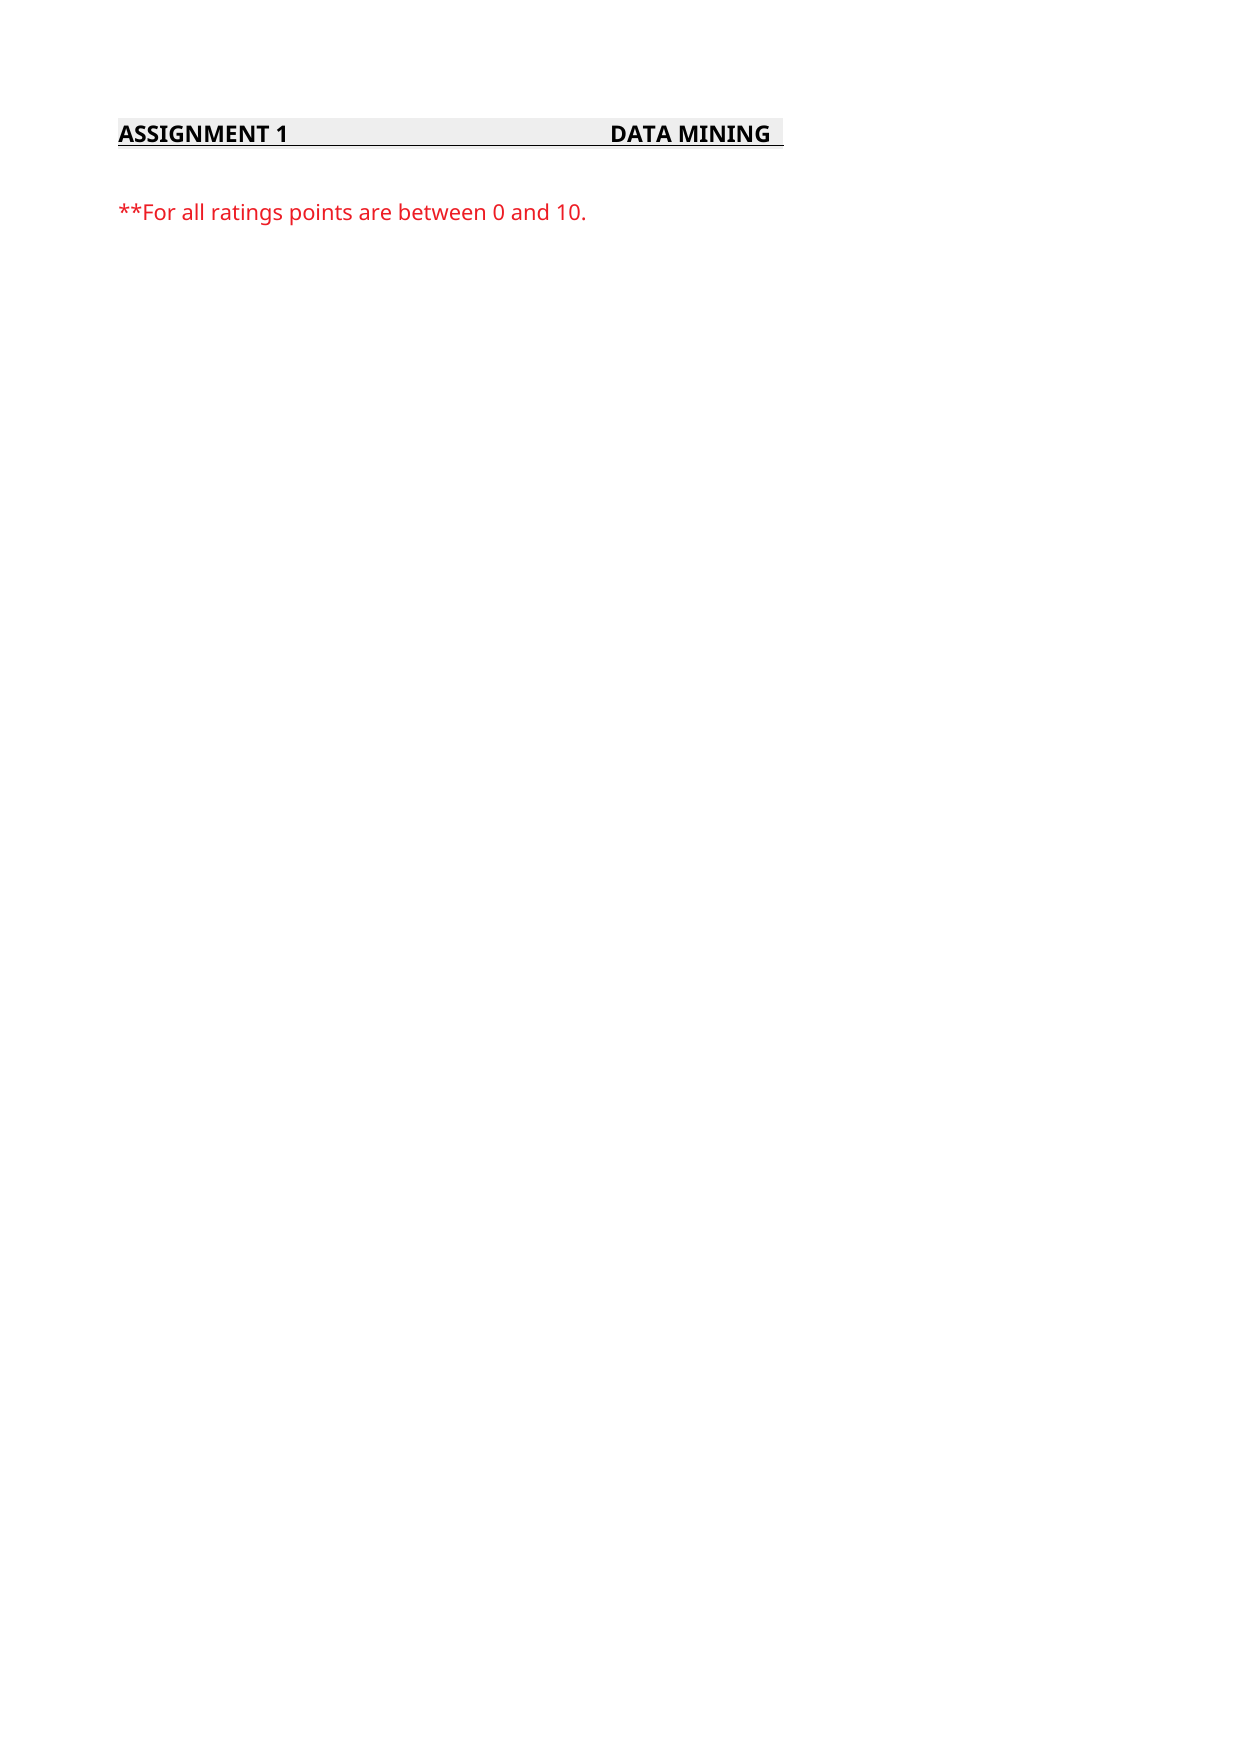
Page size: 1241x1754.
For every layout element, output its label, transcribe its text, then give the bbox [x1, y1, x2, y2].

text **For all ratings points are between 0 and 10. [118, 197, 1122, 227]
